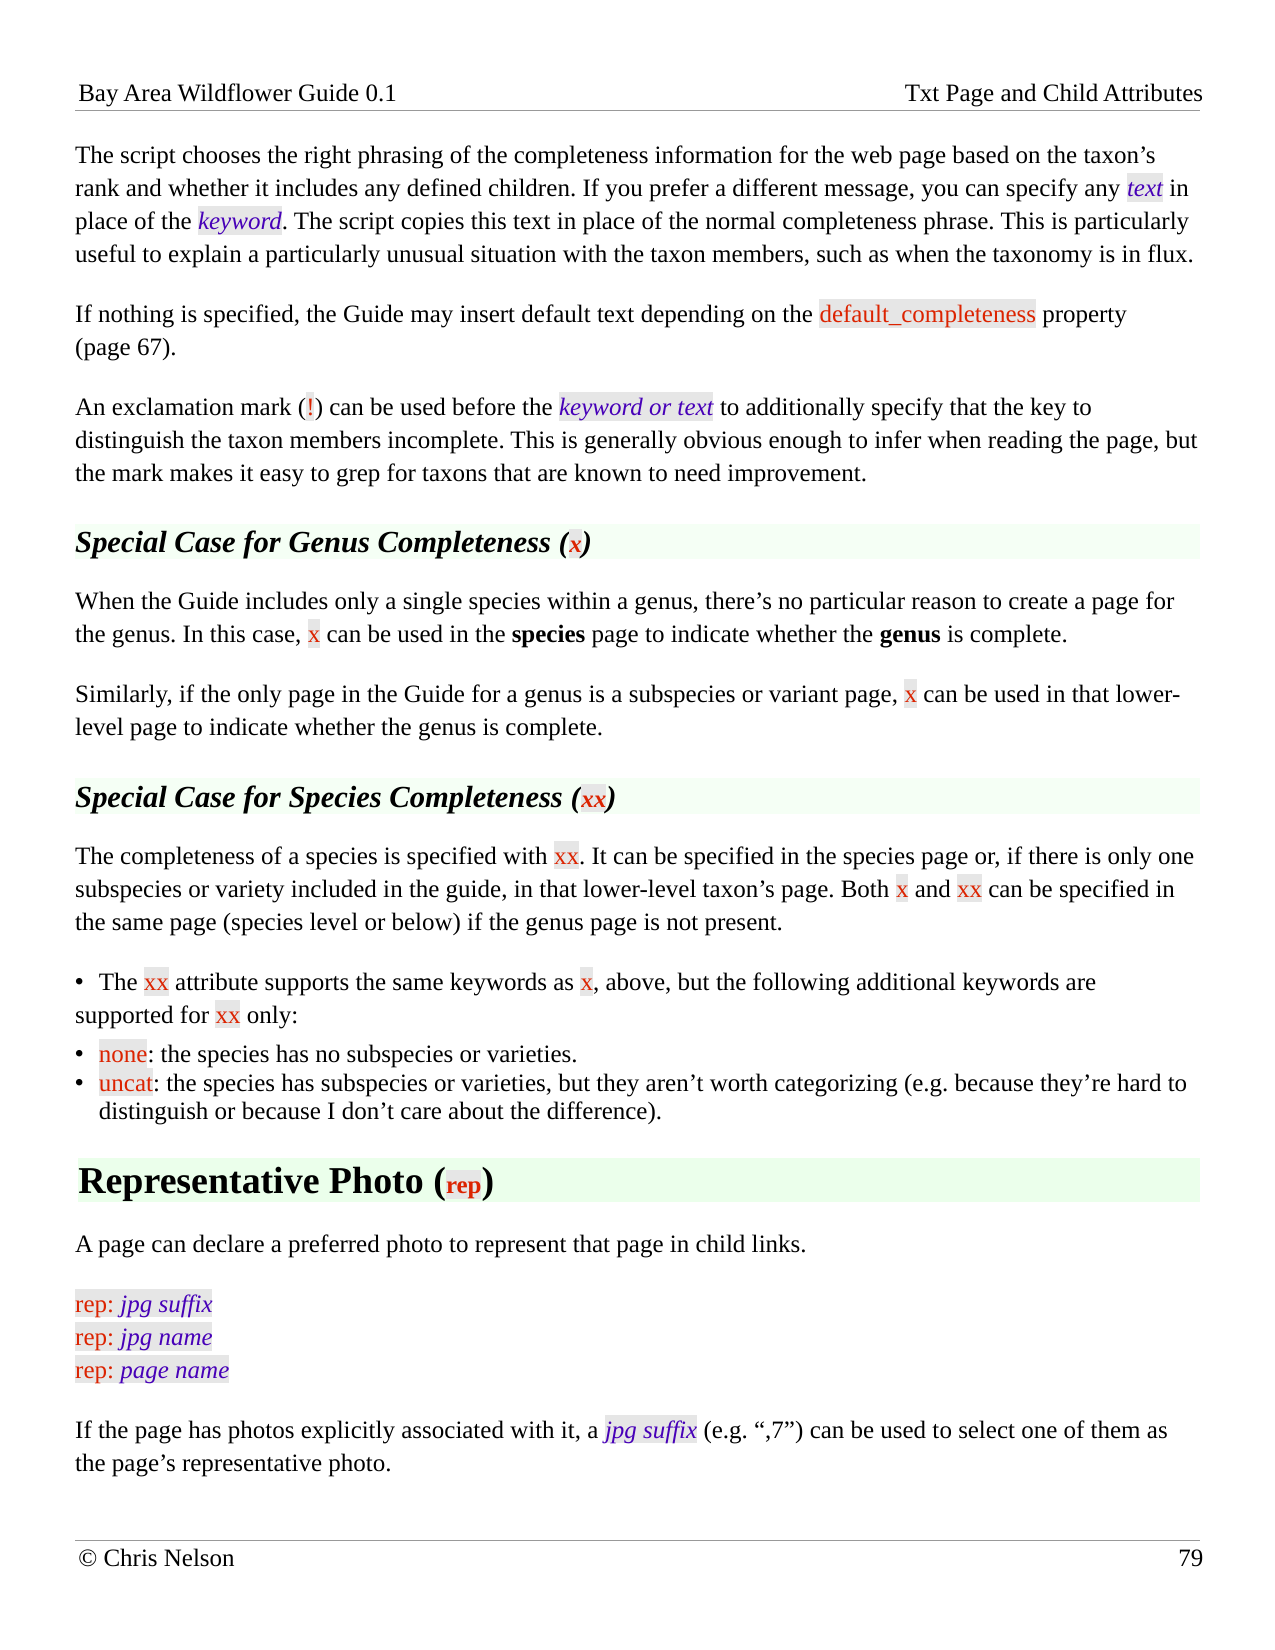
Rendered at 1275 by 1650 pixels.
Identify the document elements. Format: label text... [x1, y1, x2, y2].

subtitle Representative Photo (rep) [78, 1158, 1200, 1202]
text The completeness of a species is specified with xx. It can be specified in the species page or, if there is only one subspecies or variety included in the guide, in that lower-level taxon’s page. Both x and xx can be specified in the same page (species level or below) if the genus page is not present. [75, 841, 1200, 936]
text rep: jpg suffix rep: jpg name rep: page name [75, 1289, 1200, 1383]
text When the Guide includes only a single species within a genus, there’s no particular reason to create a page for the genus. In this case, x can be used in the species page to indicate whether the genus is complete. [75, 586, 1200, 648]
list none: the species has no subspecies or varieties. [147, 1039, 1200, 1068]
text The script chooses the right phrasing of the completeness information for the web page based on the taxon’s rank and whether it includes any defined children. If you prefer a different message, you can specify any text in place of the keyword. The script copies this text in place of the normal completeness phrase. This is particularly useful to explain a particularly unusual situation with the taxon members, such as when the taxonomy is in flux. [75, 140, 1200, 268]
text A page can declare a preferred photo to represent that page in child links. [75, 1229, 1200, 1257]
text Similarly, if the only page in the Guide for a genus is a subspecies or variant page, x can be used in that lower-level page to indicate whether the genus is complete. [75, 679, 1200, 741]
subtitle The xx attribute supports the same keywords as x, above, but the following additional keywords are supported for xx only: [75, 967, 1200, 1028]
subtitle Special Case for Species Completeness (xx) [75, 778, 1200, 814]
text If nothing is specified, the Guide may insert default text depending on the default_completeness property (page 67). [75, 299, 1200, 361]
text If the page has photos explicitly associated with it, a jpg suffix (e.g. “,7”) can be used to select one of them as the page’s representative photo. [75, 1415, 1200, 1477]
subtitle Special Case for Genus Completeness (x) [75, 524, 1200, 559]
text An exclamation mark (!) can be used before the keyword or text to additionally specify that the key to distinguish the taxon members incomplete. This is generally obvious enough to infer when reading the page, but the mark makes it easy to grep for taxons that are known to need improvement. [75, 392, 1200, 487]
list uncat: the species has subspecies or varieties, but they aren’t worth categorizing (e.g. because they’re hard to distinguish or because I don’t care about the difference). [75, 1068, 1200, 1125]
